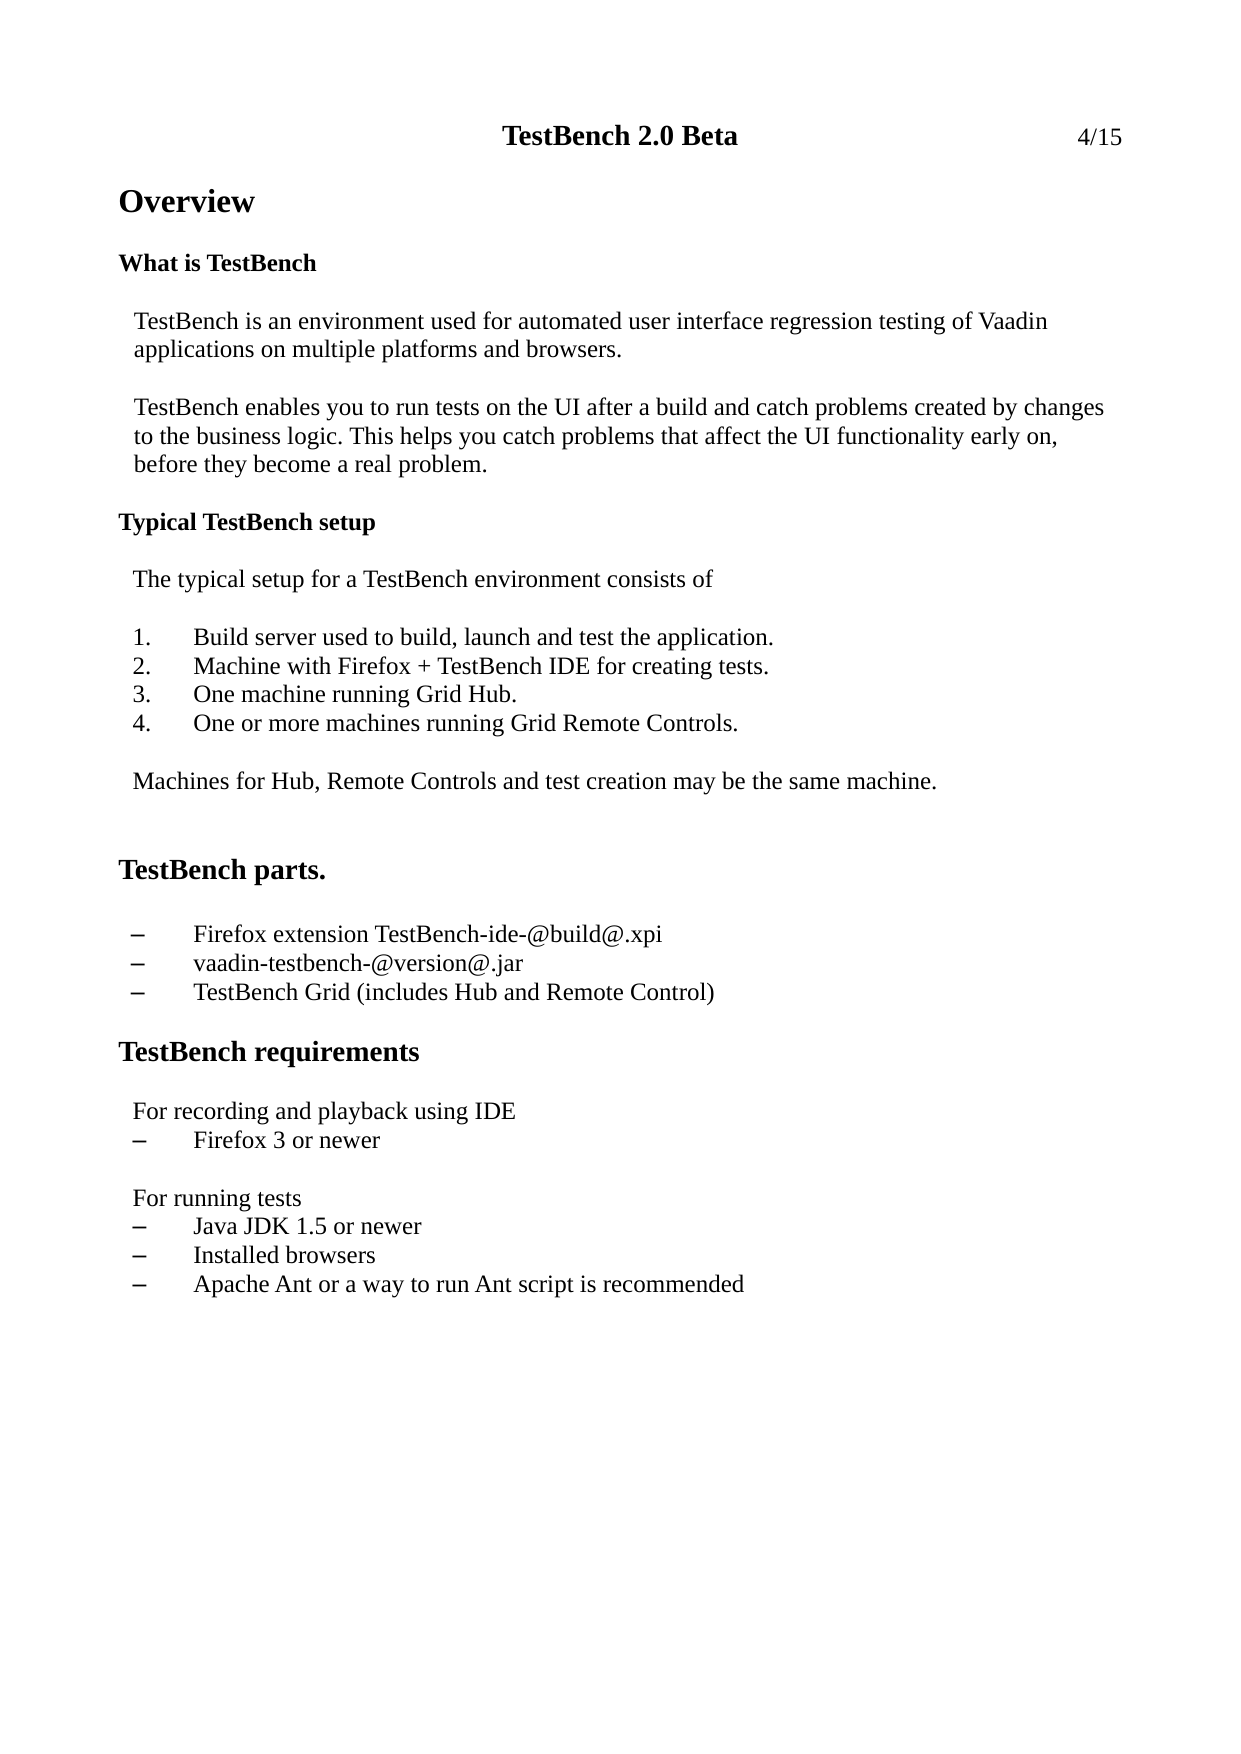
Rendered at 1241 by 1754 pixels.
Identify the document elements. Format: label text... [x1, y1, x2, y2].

list Build server used to build, launch and test the application. [132, 622, 1122, 651]
list Firefox extension TestBench-ide-@build@.xpi [131, 919, 1122, 948]
list Apache Ant or a way to run Ant script is recommended [132, 1269, 1122, 1298]
text For recording and playback using IDE [132, 1096, 1122, 1125]
text The typical setup for a TestBench environment consists of [132, 564, 1122, 593]
text Machines for Hub, Remote Controls and test creation may be the same machine. [132, 766, 1122, 794]
list Machine with Firefox + TestBench IDE for creating tests. [132, 651, 1122, 679]
list One or more machines running Grid Remote Controls. [132, 708, 1122, 737]
list TestBench Grid (includes Hub and Remote Control) [131, 977, 1122, 1005]
text TestBench parts. [118, 852, 1122, 886]
text TestBench requirements [118, 1034, 1122, 1068]
text What is TestBench [118, 248, 1122, 277]
list Firefox 3 or newer [132, 1125, 1122, 1154]
list Installed browsers [132, 1240, 1122, 1269]
list Java JDK 1.5 or newer [132, 1211, 1122, 1240]
list vaadin-testbench-@version@.jar [131, 948, 1122, 977]
text Overview [118, 181, 1122, 219]
text TestBench is an environment used for automated user interface regression testing of Vaadin applications on multiple platforms and browsers. [134, 306, 1122, 363]
text Typical TestBench setup [118, 507, 1122, 536]
text TestBench enables you to run tests on the UI after a build and catch problems created by changes to the business logic. This helps you catch problems that affect the UI functionality early on, before they become a real problem. [134, 392, 1122, 478]
text For running tests [132, 1183, 1122, 1211]
list One machine running Grid Hub. [132, 679, 1122, 708]
